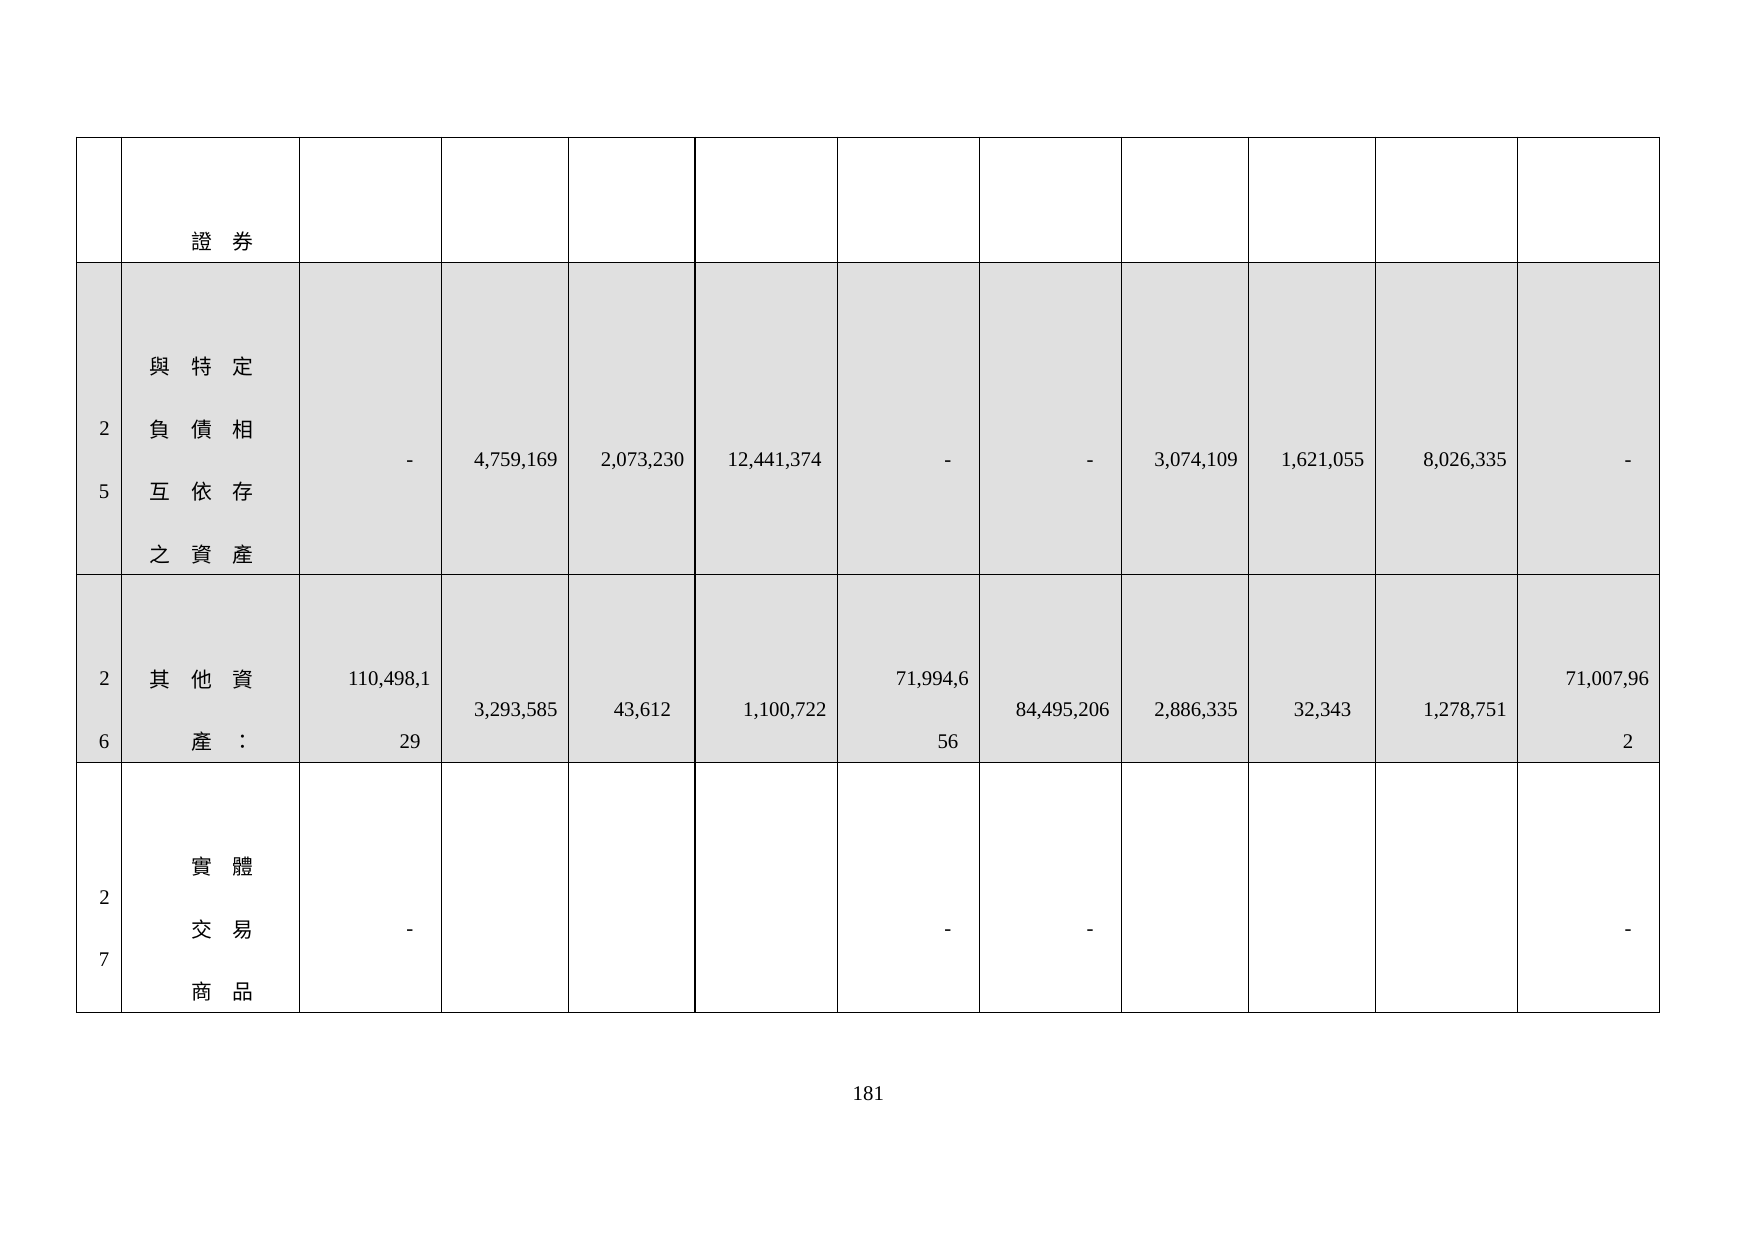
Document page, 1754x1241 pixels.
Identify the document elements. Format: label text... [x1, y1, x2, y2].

table_cell - [300, 263, 441, 574]
table_cell [1376, 763, 1517, 1012]
table_cell [1249, 138, 1375, 262]
table_cell 71,994,656 [838, 575, 979, 762]
table_cell [569, 138, 694, 262]
table_cell 25 [77, 263, 121, 574]
table_cell 3,293,585 [442, 575, 568, 762]
table_cell 71,007,962 [1518, 575, 1659, 762]
table_cell 2,886,335 [1122, 575, 1248, 762]
table_cell 2,073,230 [569, 263, 694, 574]
table_cell - [300, 763, 441, 1012]
table_cell 43,612 [569, 575, 694, 762]
table_cell 1,621,055 [1249, 263, 1375, 574]
table_cell 4,759,169 [442, 263, 568, 574]
table_cell - [1518, 763, 1659, 1012]
table_cell - [838, 263, 979, 574]
table_cell [838, 138, 979, 262]
table_cell 證券 [122, 138, 299, 262]
table_cell - [980, 763, 1121, 1012]
table_cell [696, 763, 837, 1012]
table_cell [1376, 138, 1517, 262]
table_cell - [838, 763, 979, 1012]
table_cell [300, 138, 441, 262]
table_cell 1,278,751 [1376, 575, 1517, 762]
table_cell 110,498,129 [300, 575, 441, 762]
table_cell [1122, 763, 1248, 1012]
table_cell 8,026,335 [1376, 263, 1517, 574]
table_cell [569, 763, 694, 1012]
table_cell 84,495,206 [980, 575, 1121, 762]
table_cell 27 [77, 763, 121, 1012]
table_cell [1518, 138, 1659, 262]
table_cell 其他資產： [122, 575, 299, 762]
table_cell [1249, 763, 1375, 1012]
table_cell [696, 138, 837, 262]
table_cell [1122, 138, 1248, 262]
table_cell 12,441,374 [696, 263, 837, 574]
table_cell 3,074,109 [1122, 263, 1248, 574]
table_cell 32,343 [1249, 575, 1375, 762]
table_cell 1,100,722 [696, 575, 837, 762]
table_cell - [980, 263, 1121, 574]
table_cell - [1518, 263, 1659, 574]
table_cell [442, 138, 568, 262]
table_cell [442, 763, 568, 1012]
table_cell 與特定負債相互依存之資產 [122, 263, 299, 574]
table_cell [980, 138, 1121, 262]
table_cell [77, 138, 121, 262]
table_cell 實體交易商品 [122, 763, 299, 1012]
table_cell 26 [77, 575, 121, 762]
